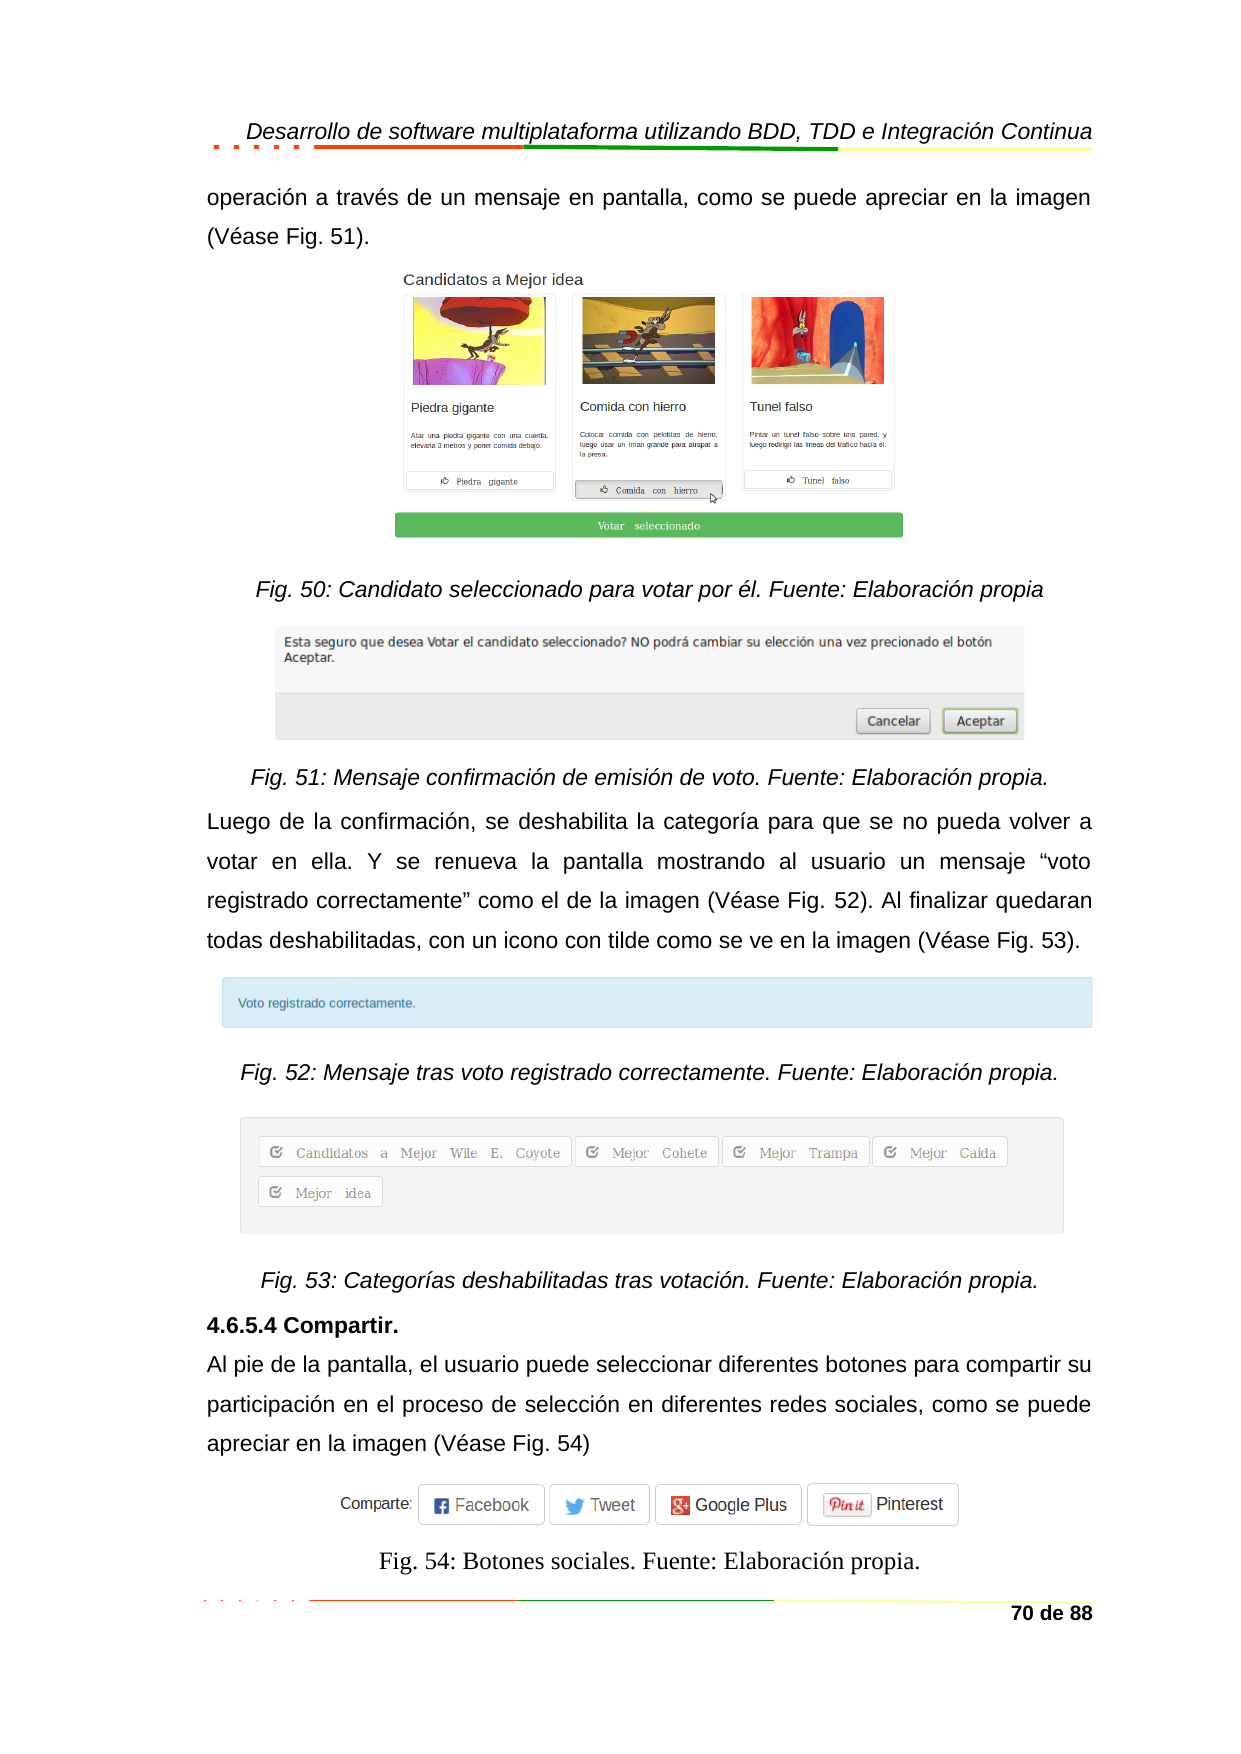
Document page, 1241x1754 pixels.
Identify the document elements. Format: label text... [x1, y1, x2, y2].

table_cell [207, 621, 1093, 745]
table_cell Fig. 53: Categorías deshabilitadas tras votación. Fuente: Elaboración propia. [207, 1249, 1093, 1312]
picture [231, 1109, 1069, 1244]
table_cell [207, 1104, 1093, 1249]
table_cell Fig. 52: Mensaje tras voto registrado correctamente. Fuente: Elaboración propia. [207, 1041, 1093, 1103]
text Luego de la confirmación, se deshabilita la categoría para que se no pueda volver a votar en ella. Y se renueva la pantalla mostrando al usuario un mensaje “voto registrado correctamente” como el de la imagen (Véase Fig. 52). Al finalizar quedaran todas deshabilitadas, con un icono con tilde como se ve en la imagen (Véase Fig. 53). [207, 808, 1093, 953]
table_header [207, 263, 1093, 558]
picture [334, 1475, 965, 1535]
table_cell Fig. 50: Candidato seleccionado para votar por él. Fuente: Elaboración propia [207, 558, 1093, 621]
table_header [207, 1470, 1093, 1540]
picture [212, 971, 1093, 1035]
table_cell Fig. 51: Mensaje confirmación de emisión de voto. Fuente: Elaboración propia. [207, 745, 1093, 808]
text 4.6.5.4 Compartir. [207, 1312, 1093, 1338]
picture [393, 268, 907, 539]
picture [275, 626, 1025, 740]
table_header [207, 966, 1093, 1041]
text operación a través de un mensaje en pantalla, como se puede apreciar en la imagen (Véase Fig. 51). [207, 184, 1093, 249]
table_cell Fig. 54: Botones sociales. Fuente: Elaboración propia. [207, 1540, 1093, 1581]
text Al pie de la pantalla, el usuario puede seleccionar diferentes botones para compartir su participación en el proceso de selección en diferentes redes sociales, como se puede apreciar en la imagen (Véase Fig. 54) [207, 1351, 1093, 1457]
